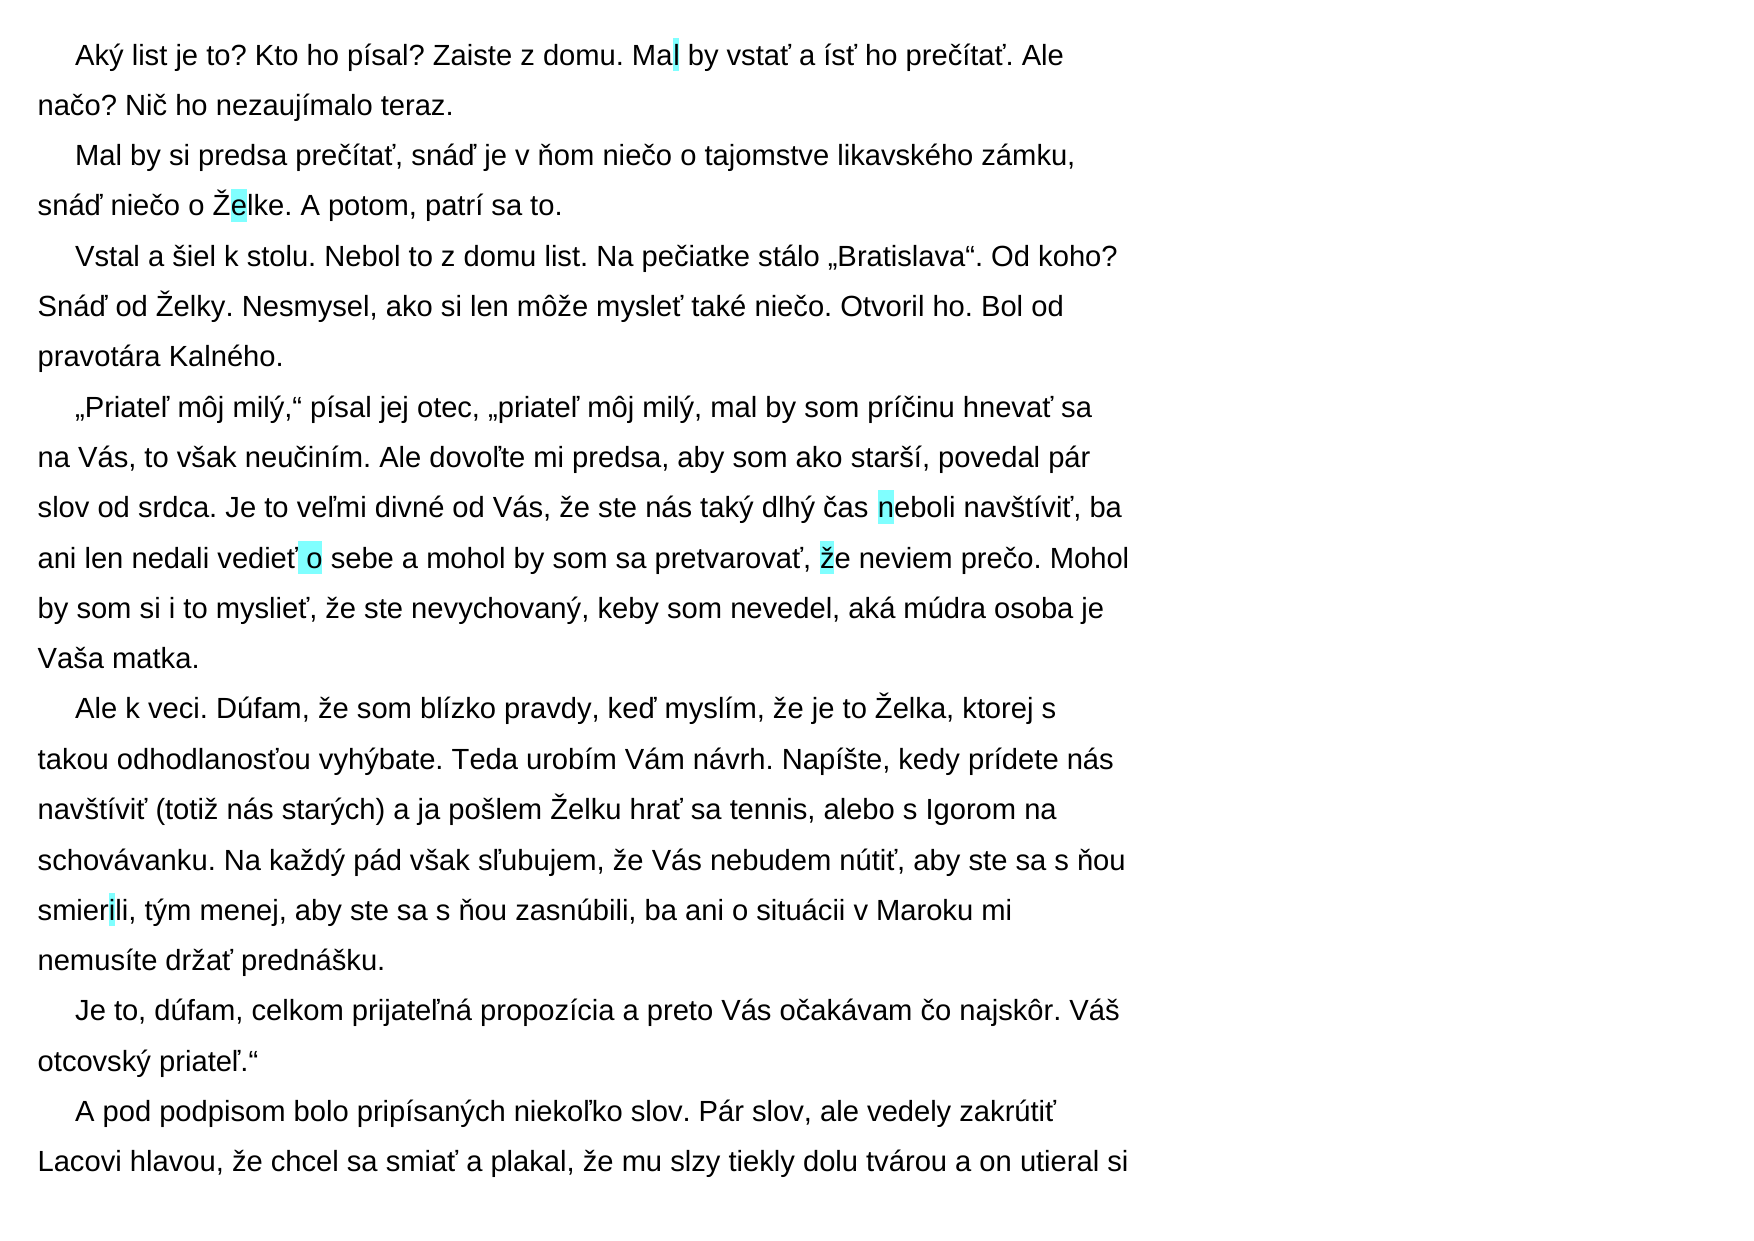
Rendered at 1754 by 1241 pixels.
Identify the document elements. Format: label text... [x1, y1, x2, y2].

text Vstal a šiel k stolu. Nebol to z domu list. Na pečiatke stálo „Bratislava“. Od koho? Snáď od Želky. Nesmysel, ako si len môže mysleť také niečo. Otvoril ho. Bol od pravotára Kalného. [37, 239, 1130, 373]
text „Priateľ môj milý,“ písal jej otec, „priateľ môj milý, mal by som príčinu hnevať sa na Vás, to však neučiním. Ale dovoľte mi predsa, aby som ako starší, povedal pár slov od srdca. Je to veľmi divné od Vás, že ste nás taký dlhý čas neboli navštíviť, ba ani len nedali vedieť o sebe a mohol by som sa pretvarovať, že neviem prečo. Mohol by som si i to myslieť, že ste nevychovaný, keby som nevedel, aká múdra osoba je Vaša matka. [37, 390, 1130, 675]
text Mal by si predsa prečítať, snáď je v ňom niečo o tajomstve likavského zámku, snáď niečo o Želke. A potom, patrí sa to. [37, 138, 1130, 222]
text Je to, dúfam, celkom prijateľná propozícia a preto Vás očakávam čo najskôr. Váš otcovský priateľ.“ [37, 993, 1130, 1077]
text A pod podpisom bolo pripísaných niekoľko slov. Pár slov, ale vedely zakrútiť Lacovi hlavou, že chcel sa smiať a plakal, že mu slzy tiekly dolu tvárou a on utieral si [37, 1094, 1130, 1178]
text Ale k veci. Dúfam, že som blízko pravdy, keď myslím, že je to Želka, ktorej s takou odhodlanosťou vyhýbate. Teda urobím Vám návrh. Napíšte, kedy prídete nás navštíviť (totiž nás starých) a ja pošlem Želku hrať sa tennis, alebo s Igorom na schovávanku. Na každý pád však sľubujem, že Vás nebudem nútiť, aby ste sa s ňou smierili, tým menej, aby ste sa s ňou zasnúbili, ba ani o situácii v Maroku mi nemusíte držať prednášku. [37, 692, 1130, 977]
text Aký list je to? Kto ho písal? Zaiste z domu. Mal by vstať a ísť ho prečítať. Ale načo? Nič ho nezaujímalo teraz. [37, 37, 1130, 121]
